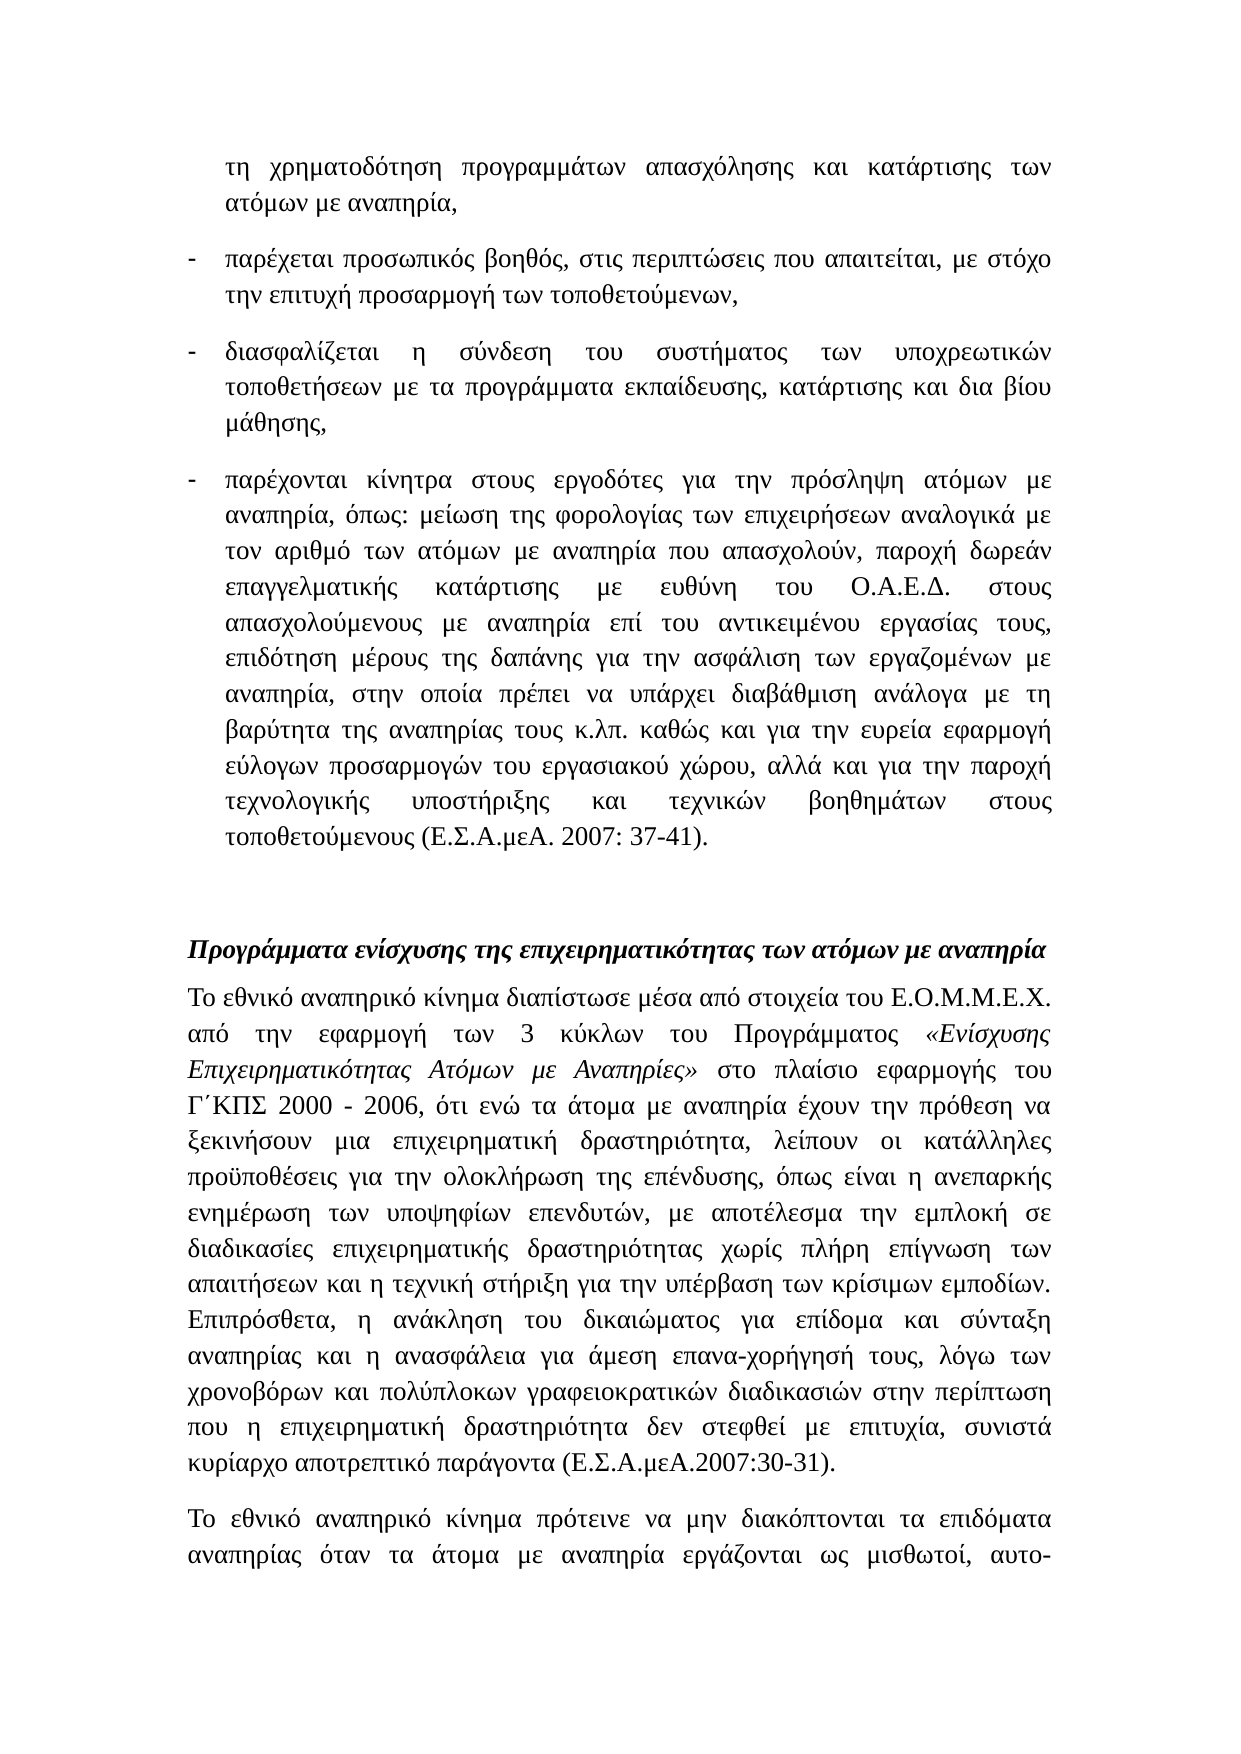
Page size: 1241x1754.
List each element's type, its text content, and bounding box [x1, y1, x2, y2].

list διασφαλίζεται η σύνδεση του συστήματος των υποχρεωτικών τοποθετήσεων με τα προγράμματα εκπαίδευσης, κατάρτισης και δια βίου μάθησης, [187, 335, 1053, 437]
list παρέχονται κίνητρα στους εργοδότες για την πρόσληψη ατόμων με αναπηρία, όπως: μείωση της φορολογίας των επιχειρήσεων αναλογικά με τον αριθμό των ατόμων με αναπηρία που απασχολούν, παροχή δωρεάν επαγγελματικής κατάρτισης με ευθύνη του Ο.Α.Ε.Δ. στους απασχολούμενους με αναπηρία επί του αντικειμένου εργασίας τους, επιδότηση μέρους της δαπάνης για την ασφάλιση των εργαζομένων με αναπηρία, στην οποία πρέπει να υπάρχει διαβάθμιση ανάλογα με τη βαρύτητα της αναπηρίας τους κ.λπ. καθώς και για την ευρεία εφαρμογή εύλογων προσαρμογών του εργασιακού χώρου, αλλά και για την παροχή τεχνολογικής υποστήριξης και τεχνικών βοηθημάτων στους τοποθετούμενους (Ε.Σ.Α.μεΑ. 2007: 37-41). [187, 463, 1053, 851]
list παρέχεται προσωπικός βοηθός, στις περιπτώσεις που απαιτείται, με στόχο την επιτυχή προσαρμογή των τοποθετούμενων, [187, 242, 1053, 309]
text Το εθνικό αναπηρικό κίνημα πρότεινε να μην διακόπτονται τα επιδόματα αναπηρίας όταν τα άτομα με αναπηρία εργάζονται ως μισθωτοί, αυτο- [187, 1503, 1053, 1569]
text Το εθνικό αναπηρικό κίνημα διαπίστωσε μέσα από στοιχεία του Ε.Ο.Μ.Μ.Ε.Χ. από την εφαρμογή των 3 κύκλων του Προγράμματος «Ενίσχυσης Επιχειρηματικότητας Ατόμων με Αναπηρίες» στο πλαίσιο εφαρμογής του Γ΄ΚΠΣ 2000 - 2006, ότι ενώ τα άτομα με αναπηρία έχουν την πρόθεση να ξεκινήσουν μια επιχειρηματική δραστηριότητα, λείπουν οι κατάλληλες προϋποθέσεις για την ολοκλήρωση της επένδυσης, όπως είναι η ανεπαρκής ενημέρωση των υποψηφίων επενδυτών, με αποτέλεσμα την εμπλοκή σε διαδικασίες επιχειρηματικής δραστηριότητας χωρίς πλήρη επίγνωση των απαιτήσεων και η τεχνική στήριξη για την υπέρβαση των κρίσιμων εμποδίων. Επιπρόσθετα, η ανάκληση του δικαιώματος για επίδομα και σύνταξη αναπηρίας και η ανασφάλεια για άμεση επανα-χορήγησή τους, λόγω των χρονοβόρων και πολύπλοκων γραφειοκρατικών διαδικασιών στην περίπτωση που η επιχειρηματική δραστηριότητα δεν στεφθεί με επιτυχία, συνιστά κυρίαρχο αποτρεπτικό παράγοντα (Ε.Σ.Α.μεΑ.2007:30-31). [187, 982, 1053, 1477]
list τη χρηματοδότηση προγραμμάτων απασχόλησης και κατάρτισης των ατόμων με αναπηρία, [187, 150, 1053, 217]
text Προγράμματα ενίσχυσης της επιχειρηματικότητας των ατόμων με αναπηρία [187, 933, 1053, 964]
